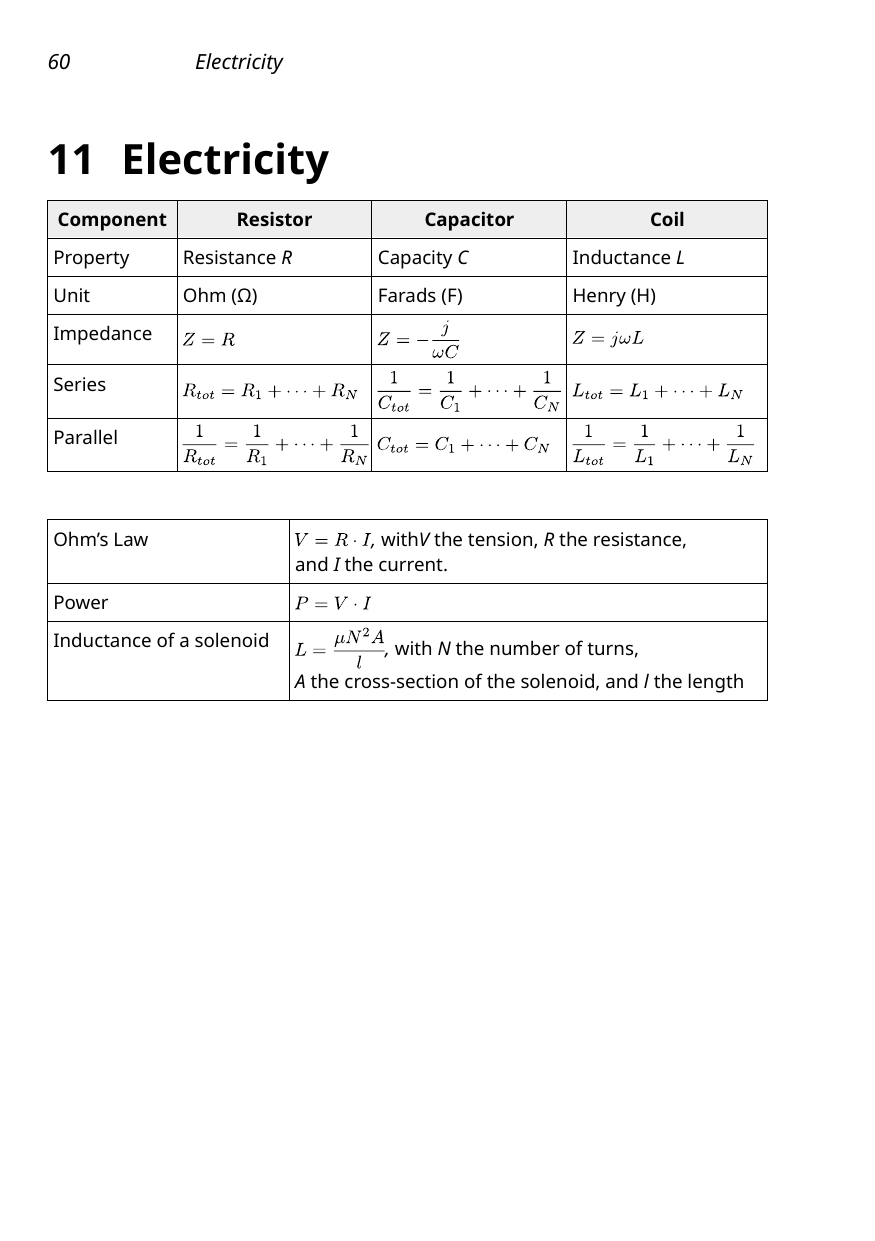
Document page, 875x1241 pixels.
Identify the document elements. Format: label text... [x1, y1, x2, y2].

table_cell Property [48, 239, 177, 276]
table_cell [567, 315, 767, 364]
table_cell Ohm (Ω) [178, 277, 371, 313]
table_cell [372, 419, 566, 471]
table_cell [567, 365, 767, 418]
table_cell [290, 584, 767, 621]
table_cell Inductance of a solenoid [48, 622, 289, 700]
subtitle Electricity [47, 130, 768, 187]
table_header Resistor [178, 201, 371, 237]
table_header Component [48, 201, 177, 237]
table_cell Capacity C [372, 239, 566, 276]
table_cell Resistance R [178, 239, 371, 276]
table_cell [567, 419, 767, 471]
table_header Coil [567, 201, 767, 237]
table_cell Henry (H) [567, 277, 767, 313]
table_cell Power [48, 584, 289, 621]
table_cell [178, 419, 371, 471]
table_cell Farads (F) [372, 277, 566, 313]
table_cell Parallel [48, 419, 177, 471]
table_cell Inductance L [567, 239, 767, 276]
table_cell Unit [48, 277, 177, 313]
table_cell [372, 315, 566, 364]
table_header Ohm’s Law [48, 520, 289, 583]
table_cell [178, 315, 371, 364]
table_header Capacitor [372, 201, 566, 237]
table_header , withV the tension, R the resistance, and I the current. [290, 520, 767, 583]
table_cell [372, 365, 566, 418]
table_cell [178, 365, 371, 418]
table_cell , with N the number of turns, A the cross-section of the solenoid, and l the length [290, 622, 767, 700]
table_cell Series [48, 365, 177, 418]
table_cell Impedance [48, 315, 177, 364]
